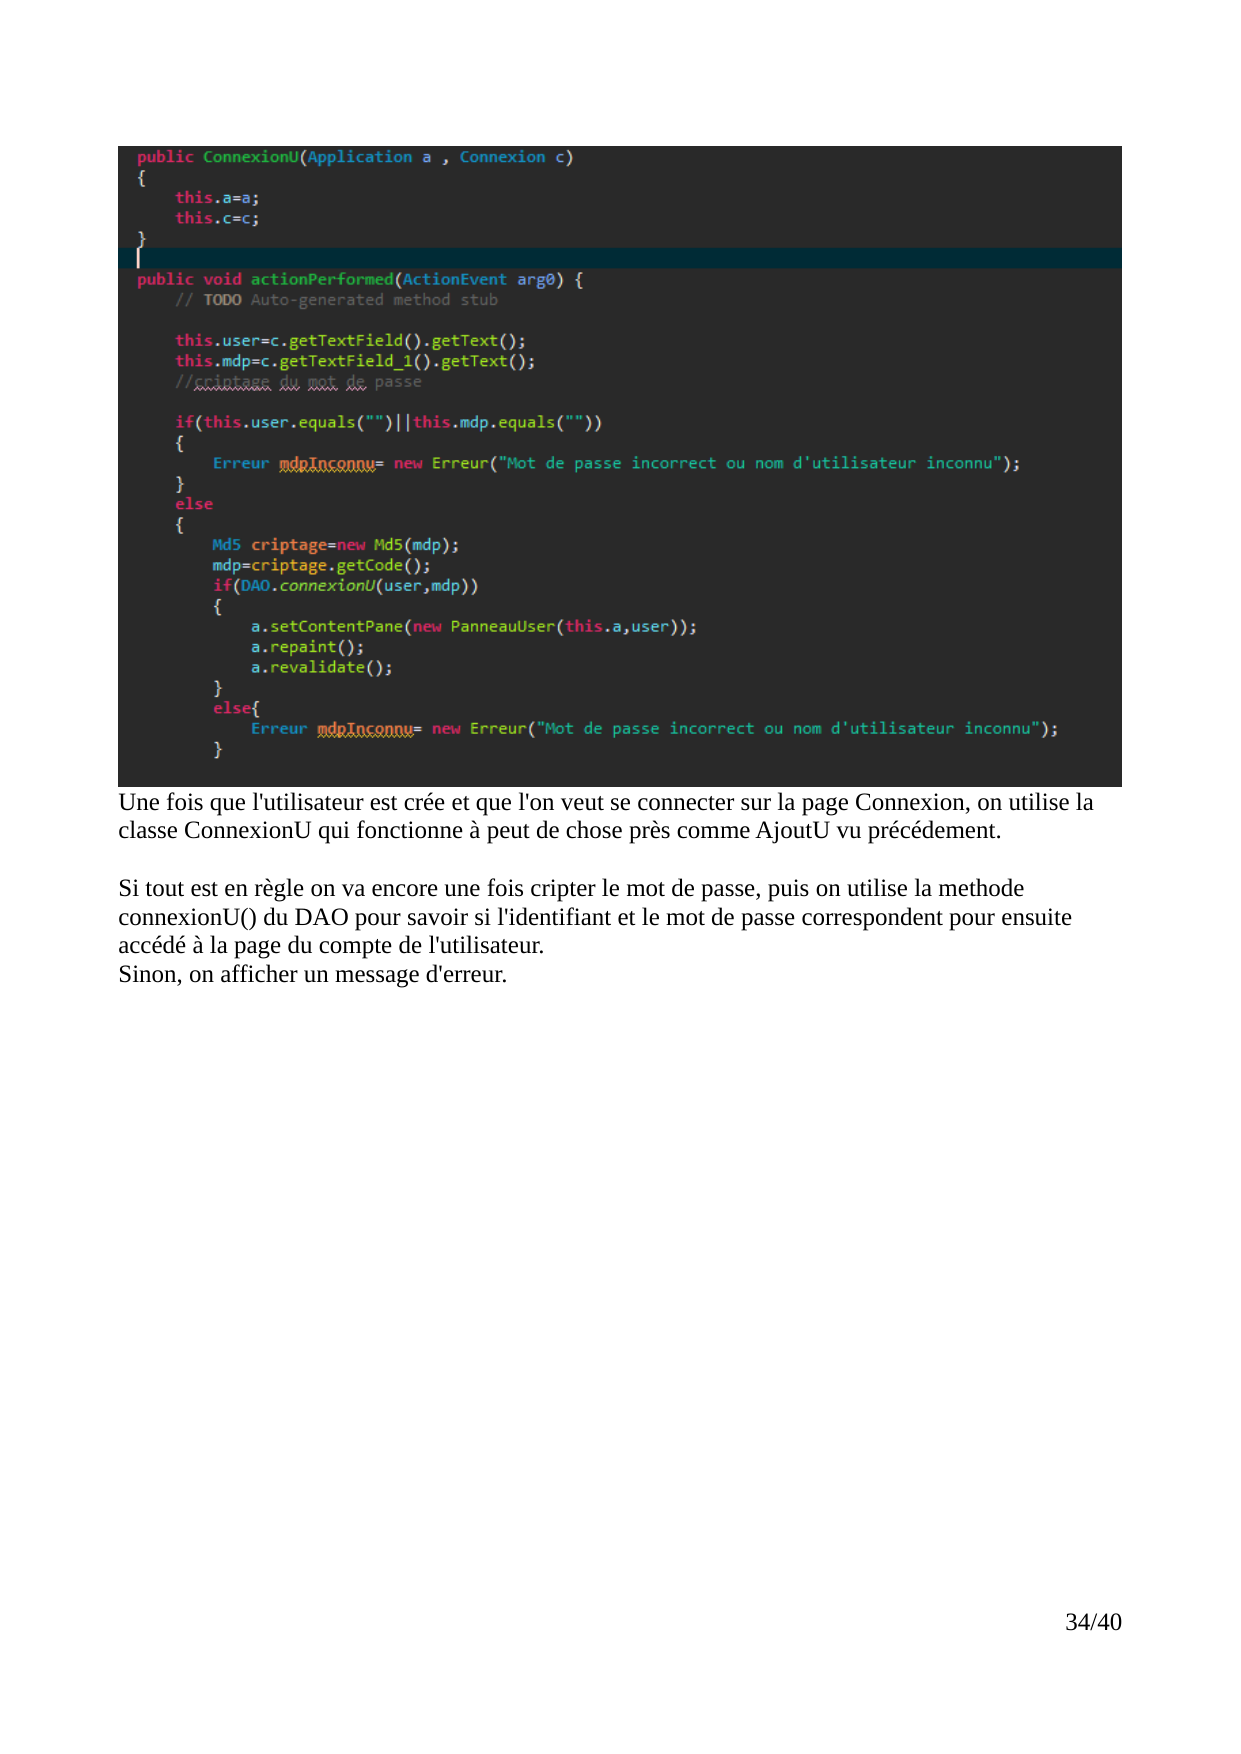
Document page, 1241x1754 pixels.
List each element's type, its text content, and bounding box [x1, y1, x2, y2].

picture [118, 146, 1122, 787]
text Si tout est en règle on va encore une fois cripter le mot de passe, puis on utilise la methode connexionU() du DAO pour savoir si l'identifiant et le mot de passe correspondent pour ensuite accédé à la page du compte de l'utilisateur. [118, 873, 1122, 959]
text Une fois que l'utilisateur est crée et que l'on veut se connecter sur la page Connexion, on utilise la classe ConnexionU qui fonctionne à peut de chose près comme AjoutU vu précédement. [118, 787, 1122, 844]
text Sinon, on afficher un message d'erreur. [118, 959, 1122, 988]
